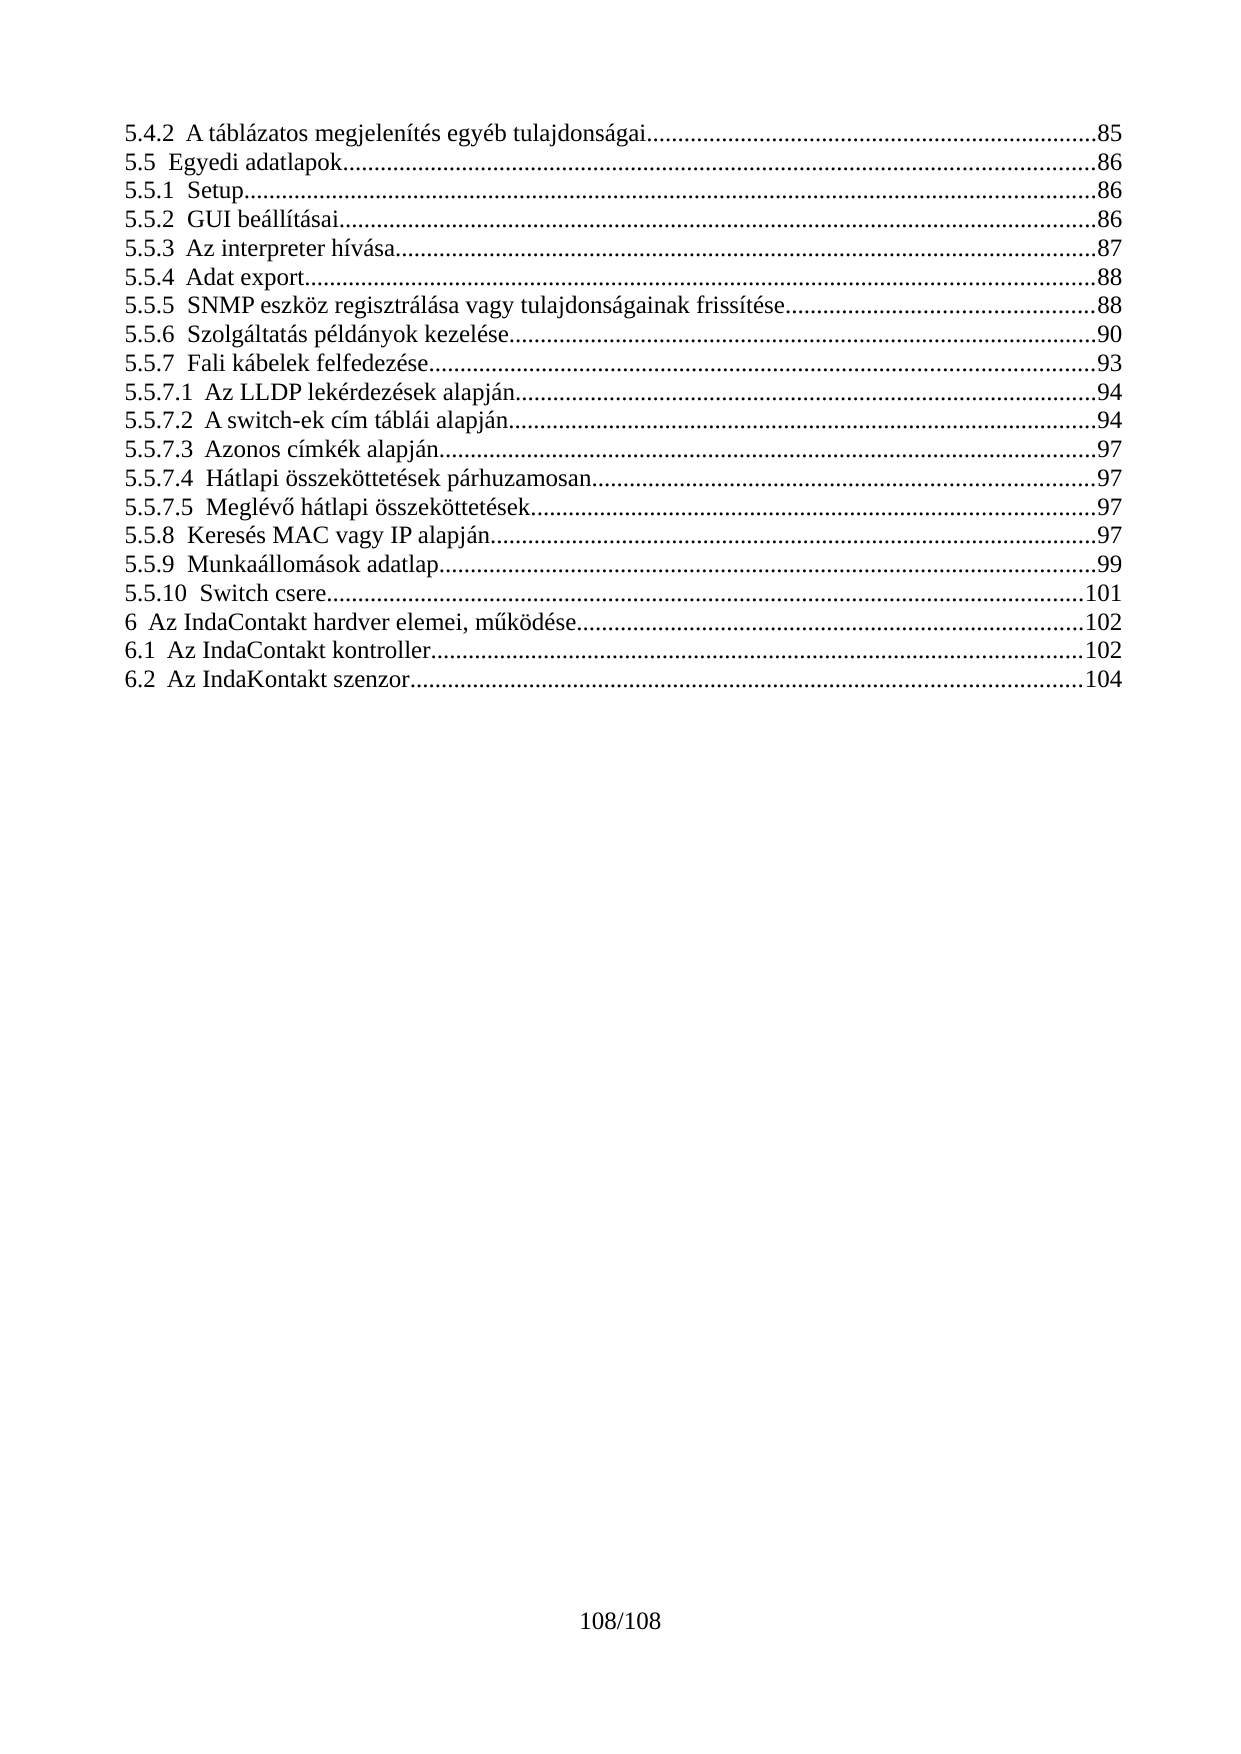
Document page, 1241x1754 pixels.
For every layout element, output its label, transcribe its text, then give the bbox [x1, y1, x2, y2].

text 5.5.7.3 Azonos címkék alapján 97 [118, 434, 1122, 463]
text 5.5.7.2 A switch-ek cím táblái alapján 94 [118, 406, 1122, 434]
text 5.5.8 Keresés MAC vagy IP alapján 97 [118, 521, 1122, 549]
text 5.5 Egyedi adatlapok 86 [118, 147, 1122, 176]
text 5.5.3 Az interpreter hívása 87 [118, 233, 1122, 262]
text 6 Az IndaContakt hardver elemei, működése 102 [118, 607, 1122, 636]
text 5.5.7.4 Hátlapi összeköttetések párhuzamosan 97 [118, 463, 1122, 492]
text 5.5.7 Fali kábelek felfedezése 93 [118, 348, 1122, 377]
text 5.4.2 A táblázatos megjelenítés egyéb tulajdonságai 85 [118, 118, 1122, 147]
text 5.5.7.1 Az LLDP lekérdezések alapján 94 [118, 377, 1122, 406]
text 5.5.9 Munkaállomások adatlap 99 [118, 549, 1122, 578]
text 5.5.2 GUI beállításai 86 [118, 204, 1122, 233]
text 6.1 Az IndaContakt kontroller 102 [118, 636, 1122, 664]
text 5.5.1 Setup 86 [118, 176, 1122, 204]
text 5.5.6 Szolgáltatás példányok kezelése 90 [118, 319, 1122, 348]
text 5.5.10 Switch csere 101 [118, 578, 1122, 607]
text 5.5.5 SNMP eszköz regisztrálása vagy tulajdonságainak frissítése 88 [118, 291, 1122, 319]
text 6.2 Az IndaKontakt szenzor 104 [118, 664, 1122, 693]
text 5.5.7.5 Meglévő hátlapi összeköttetések. 97 [118, 492, 1122, 521]
text 5.5.4 Adat export 88 [118, 262, 1122, 291]
